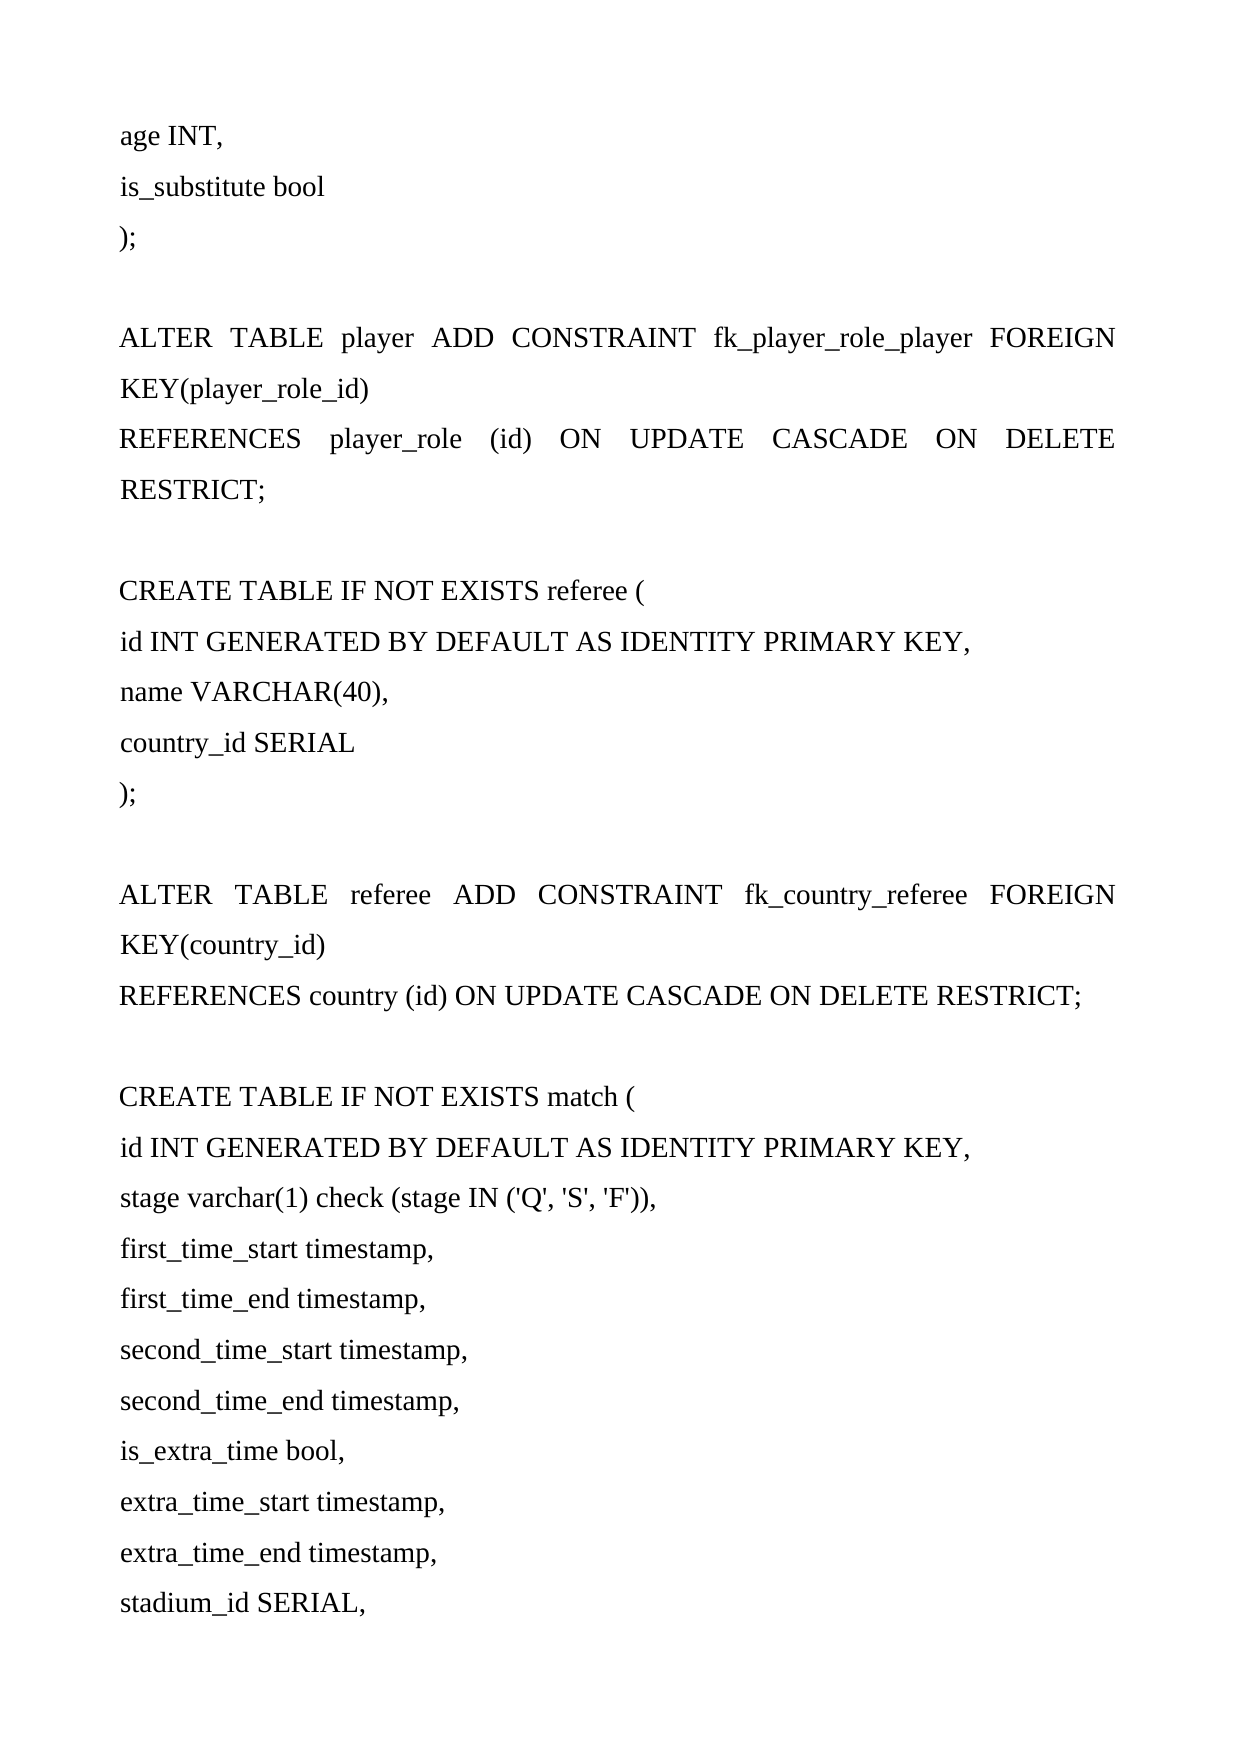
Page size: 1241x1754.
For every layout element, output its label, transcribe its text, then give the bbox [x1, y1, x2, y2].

text ); [119, 219, 1117, 253]
text extra_time_end timestamp, [119, 1535, 1117, 1568]
text extra_time_start timestamp, [119, 1484, 1117, 1518]
text country_id SERIAL [119, 725, 1117, 758]
text is_extra_time bool, [119, 1433, 1117, 1467]
text first_time_end timestamp, [119, 1282, 1117, 1315]
text is_substitute bool [119, 169, 1117, 202]
text REFERENCES country (id) ON UPDATE CASCADE ON DELETE RESTRICT; [119, 978, 1117, 1011]
text ALTER TABLE referee ADD CONSTRAINT fk_country_referee FOREIGN KEY(country_id) [119, 877, 1117, 961]
text id INT GENERATED BY DEFAULT AS IDENTITY PRIMARY KEY, [119, 624, 1117, 657]
text stadium_id SERIAL, [119, 1585, 1117, 1619]
text ); [119, 776, 1117, 809]
text age INT, [119, 118, 1117, 152]
text first_time_start timestamp, [119, 1231, 1117, 1264]
text second_time_start timestamp, [119, 1332, 1117, 1366]
text REFERENCES player_role (id) ON UPDATE CASCADE ON DELETE RESTRICT; [119, 422, 1117, 505]
text CREATE TABLE IF NOT EXISTS referee ( [119, 573, 1117, 607]
text name VARCHAR(40), [119, 674, 1117, 708]
text stage varchar(1) check (stage IN ('Q', 'S', 'F')), [119, 1180, 1117, 1214]
text id INT GENERATED BY DEFAULT AS IDENTITY PRIMARY KEY, [119, 1130, 1117, 1163]
text second_time_end timestamp, [119, 1383, 1117, 1416]
text ALTER TABLE player ADD CONSTRAINT fk_player_role_player FOREIGN KEY(player_role_id) [119, 321, 1117, 404]
text CREATE TABLE IF NOT EXISTS match ( [119, 1079, 1117, 1113]
